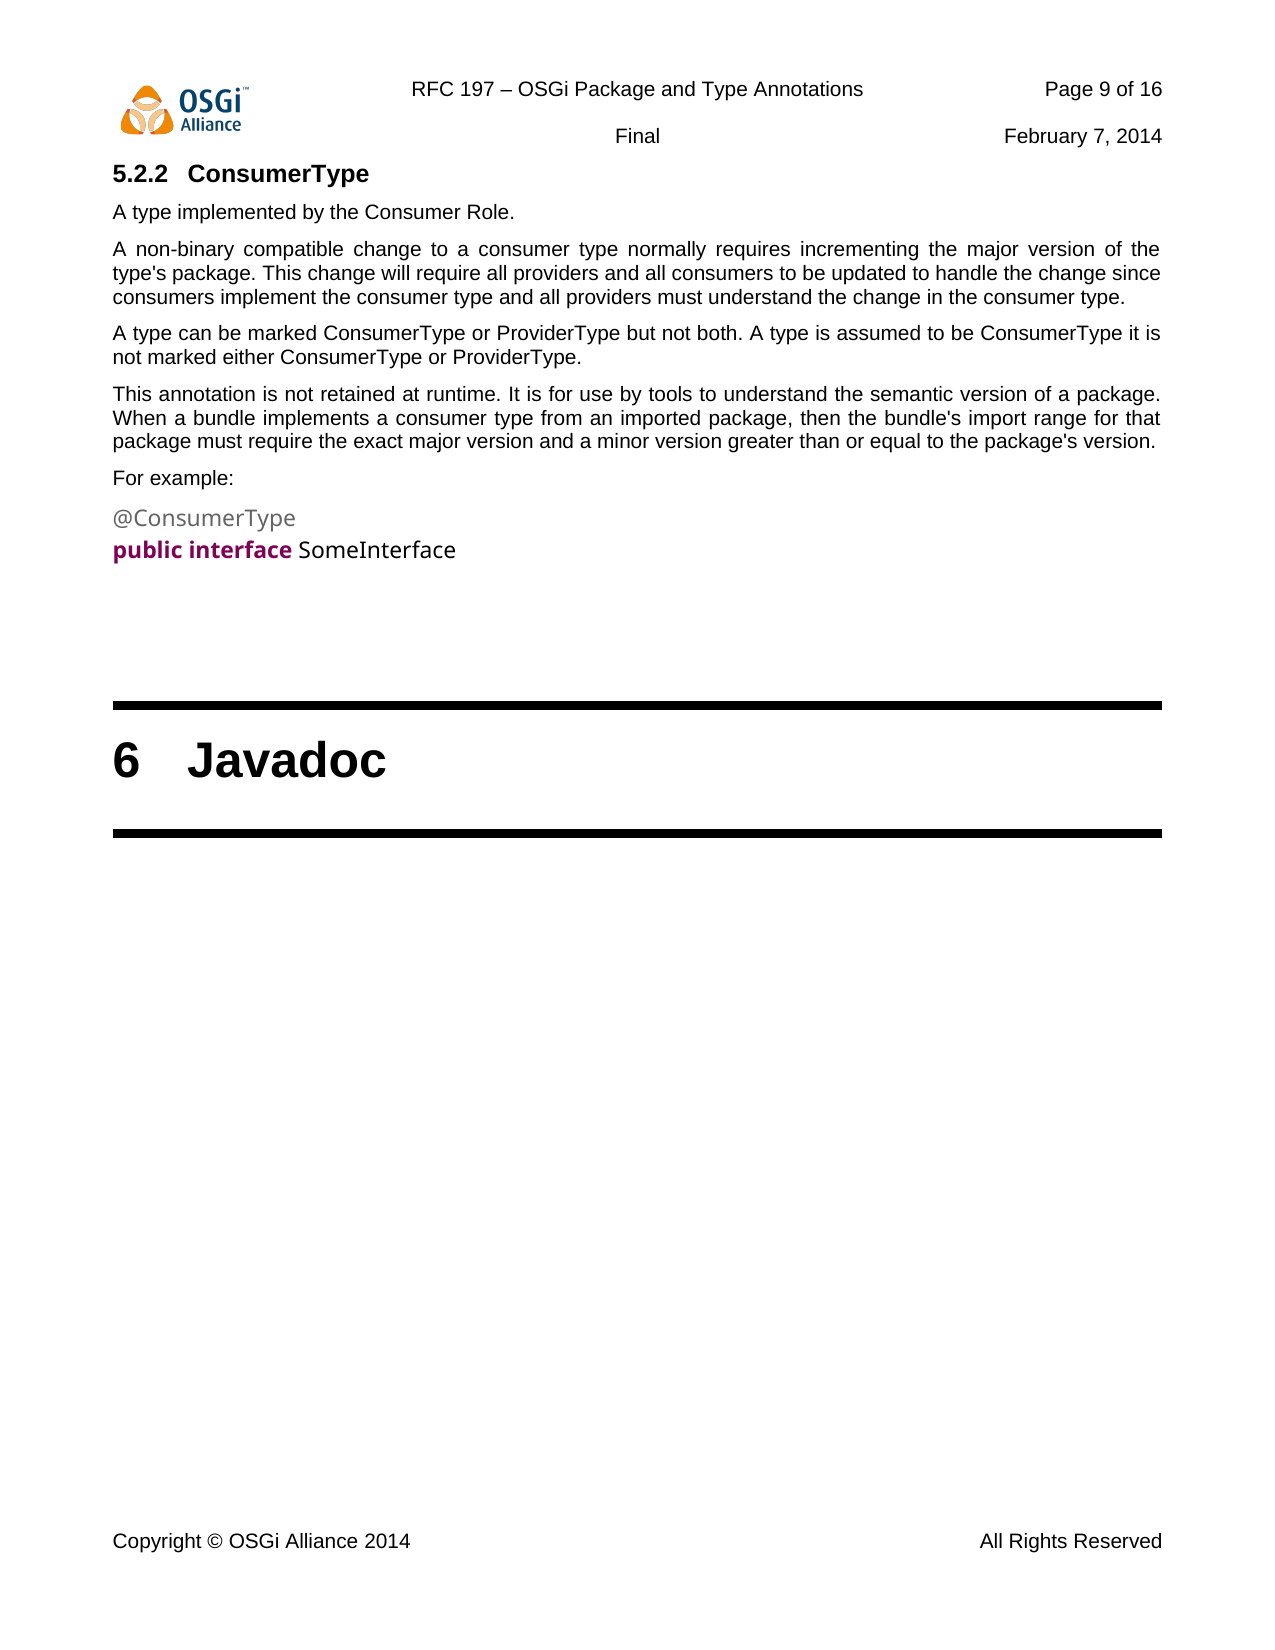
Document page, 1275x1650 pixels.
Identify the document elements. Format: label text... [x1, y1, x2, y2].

subtitle Javadoc [112, 702, 1162, 838]
text A type implemented by the Consumer Role. [112, 200, 1162, 224]
text A non-binary compatible change to a consumer type normally requires incrementing the major version of the type's package. This change will require all providers and all consumers to be updated to handle the change since consumers implement the consumer type and all providers must understand the change in the consumer type. [112, 237, 1162, 308]
picture [113, 78, 257, 142]
text A type can be marked ConsumerType or ProviderType but not both. A type is assumed to be ConsumerType it is not marked either ConsumerType or ProviderType. [112, 321, 1162, 369]
text @ConsumerType [112, 502, 1162, 533]
subtitle ConsumerType [112, 159, 1162, 188]
text public interface SomeInterface [112, 533, 1162, 565]
text For example: [112, 466, 1162, 490]
text This annotation is not retained at runtime. It is for use by tools to understand the semantic version of a package. When a bundle implements a consumer type from an imported package, then the bundle's import range for that package must require the exact major version and a minor version greater than or equal to the package's version. [112, 381, 1162, 453]
